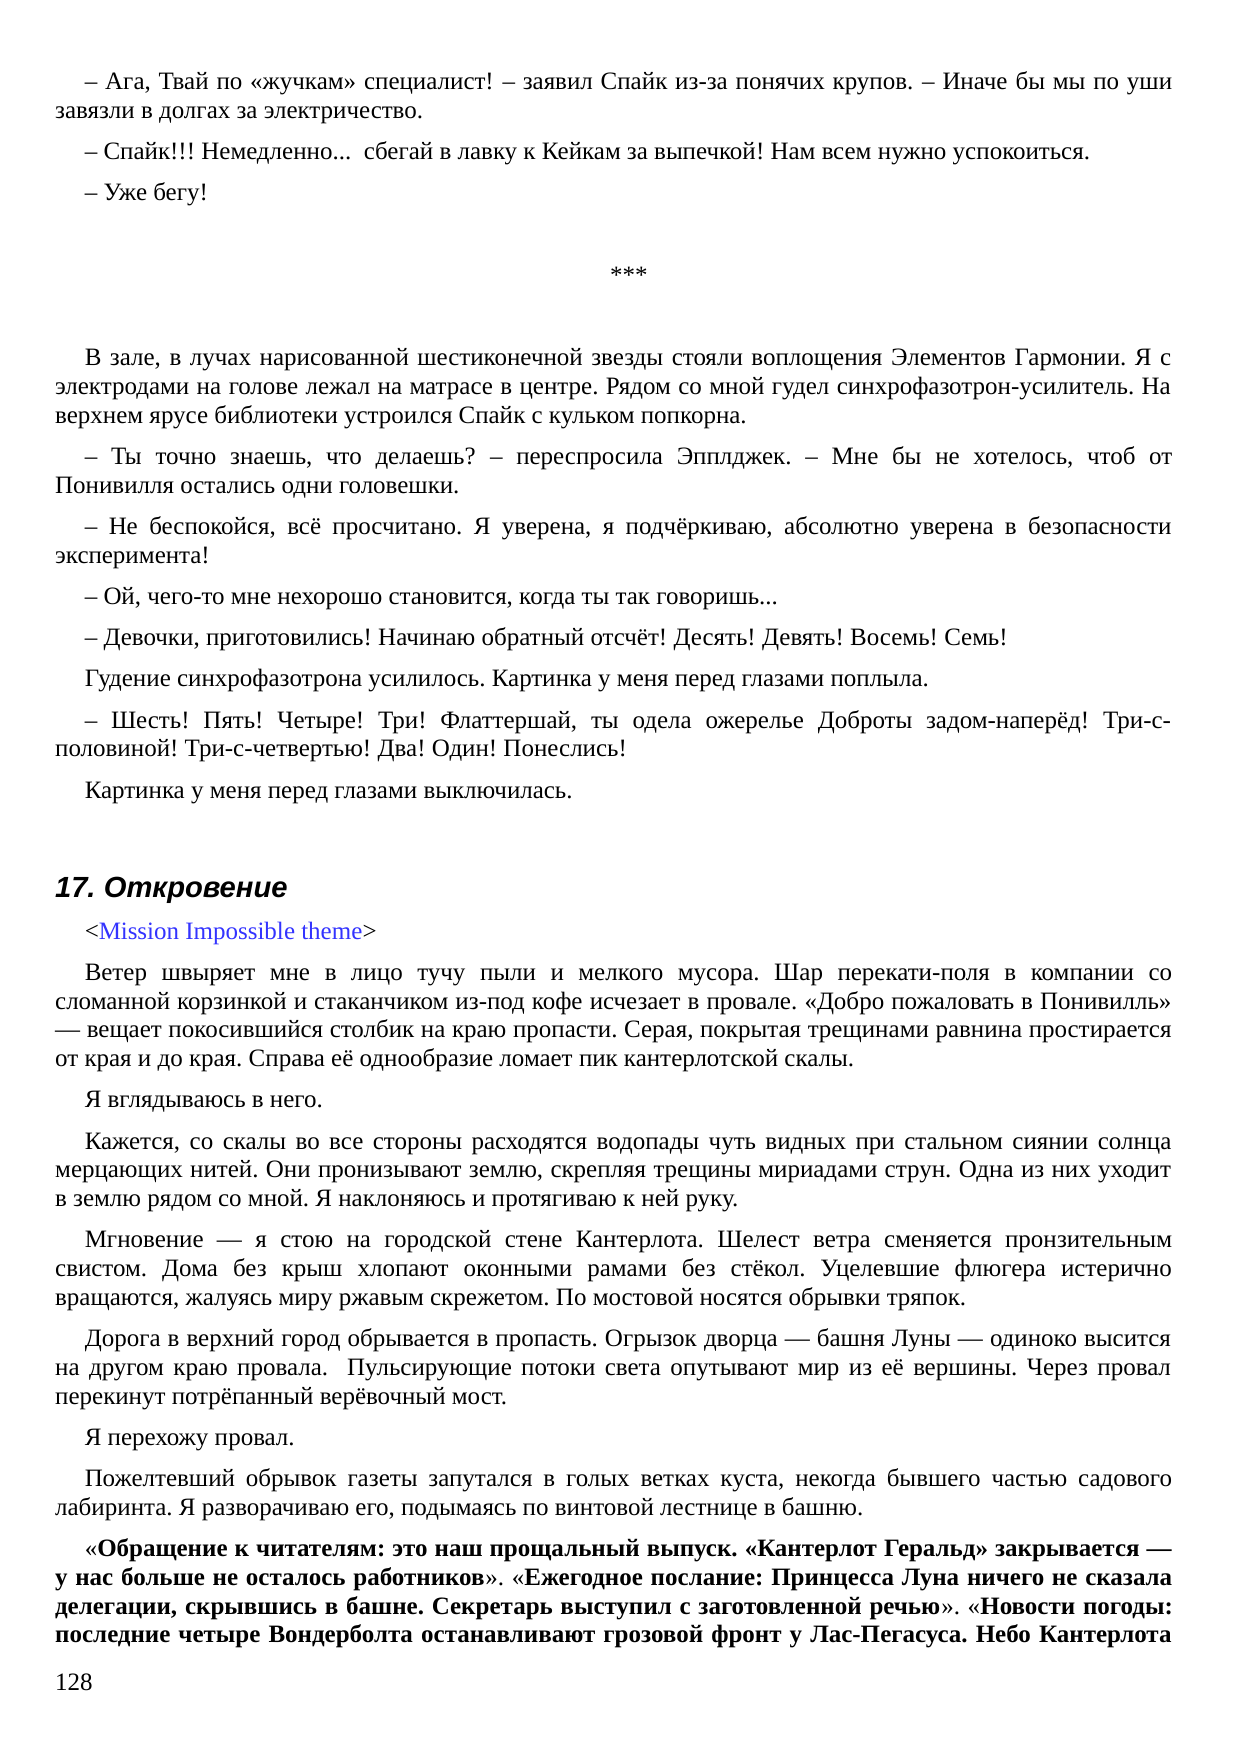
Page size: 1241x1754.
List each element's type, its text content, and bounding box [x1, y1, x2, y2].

text Мгновение — я стою на городской стене Кантерлота. Шелест ветра сменяется пронзительным свистом. Дома без крыш хлопают оконными рамами без стёкол. Уцелевшие флюгера истерично вращаются, жалуясь миру ржавым скрежетом. По мостовой носятся обрывки тряпок. [55, 1224, 1173, 1311]
text «Обращение к читателям: это наш прощальный выпуск. «Кантерлот Геральд» закрывается — у нас больше не осталось работников». «Ежегодное послание: Принцесса Луна ничего не сказала делегации, скрывшись в башне. Секретарь выступил с заготовленной речью». «Новости погоды: последние четыре Вондерболта останавливают грозовой фронт у Лас-Пегасуса. Небо Кантерлота [55, 1533, 1173, 1648]
text – Ага, Твай по «жучкам» специалист! – заявил Спайк из-за понячих крупов. – Иначе бы мы по уши завязли в долгах за электричество. [55, 66, 1173, 123]
text Пожелтевший обрывок газеты запутался в голых ветках куста, некогда бывшего частью садового лабиринта. Я разворачиваю его, подымаясь по винтовой лестнице в башню. [55, 1463, 1173, 1521]
text Дорога в верхний город обрывается в пропасть. Огрызок дворца — башня Луны — одиноко высится на другом краю провала. Пульсирующие потоки света опутывают мир из её вершины. Через провал перекинут потрёпанный верёвочный мост. [55, 1323, 1173, 1409]
subtitle 17. Откровение [55, 870, 1173, 903]
text Кажется, со скалы во все стороны расходятся водопады чуть видных при стальном сиянии солнца мерцающих нитей. Они пронизывают землю, скрепляя трещины мириадами струн. Одна из них уходит в землю рядом со мной. Я наклоняюсь и протягиваю к ней руку. [55, 1126, 1173, 1212]
text *** [55, 260, 1173, 288]
text <Mission Impossible theme> [55, 916, 1173, 944]
text – Ой, чего-то мне нехорошо становится, когда ты так говоришь... [55, 581, 1173, 610]
text В зале, в лучах нарисованной шестиконечной звезды стояли воплощения Элементов Гармонии. Я с электродами на голове лежал на матрасе в центре. Рядом со мной гудел синхрофазотрон-усилитель. На верхнем ярусе библиотеки устроился Спайк с кульком попкорна. [55, 342, 1173, 428]
text Ветер швыряет мне в лицо тучу пыли и мелкого мусора. Шар перекати-поля в компании со сломанной корзинкой и стаканчиком из-под кофе исчезает в провале. «Добро пожаловать в Понивилль» — вещает покосившийся столбик на краю пропасти. Серая, покрытая трещинами равнина простирается от края и до края. Справа её однообразие ломает пик кантерлотской скалы. [55, 957, 1173, 1072]
text Я вглядываюсь в него. [55, 1084, 1173, 1113]
text Картинка у меня перед глазами выключилась. [55, 775, 1173, 803]
text – Спайк!!! Немедленно... сбегай в лавку к Кейкам за выпечкой! Нам всем нужно успокоиться. [55, 136, 1173, 165]
text – Ты точно знаешь, что делаешь? – переспросила Эпплджек. – Мне бы не хотелось, чтоб от Понивилля остались одни головешки. [55, 441, 1173, 498]
text – Шесть! Пять! Четыре! Три! Флаттершай, ты одела ожерелье Доброты задом-наперёд! Три-с-половиной! Три-с-четвертью! Два! Один! Понеслись! [55, 705, 1173, 762]
text – Уже бегу! [55, 177, 1173, 206]
text Я перехожу провал. [55, 1422, 1173, 1451]
text – Не беспокойся, всё просчитано. Я уверена, я подчёркиваю, абсолютно уверена в безопасности эксперимента! [55, 511, 1173, 568]
text Гудение синхрофазотрона усилилось. Картинка у меня перед глазами поплыла. [55, 663, 1173, 692]
text – Девочки, приготовились! Начинаю обратный отсчёт! Десять! Девять! Восемь! Семь! [55, 622, 1173, 651]
